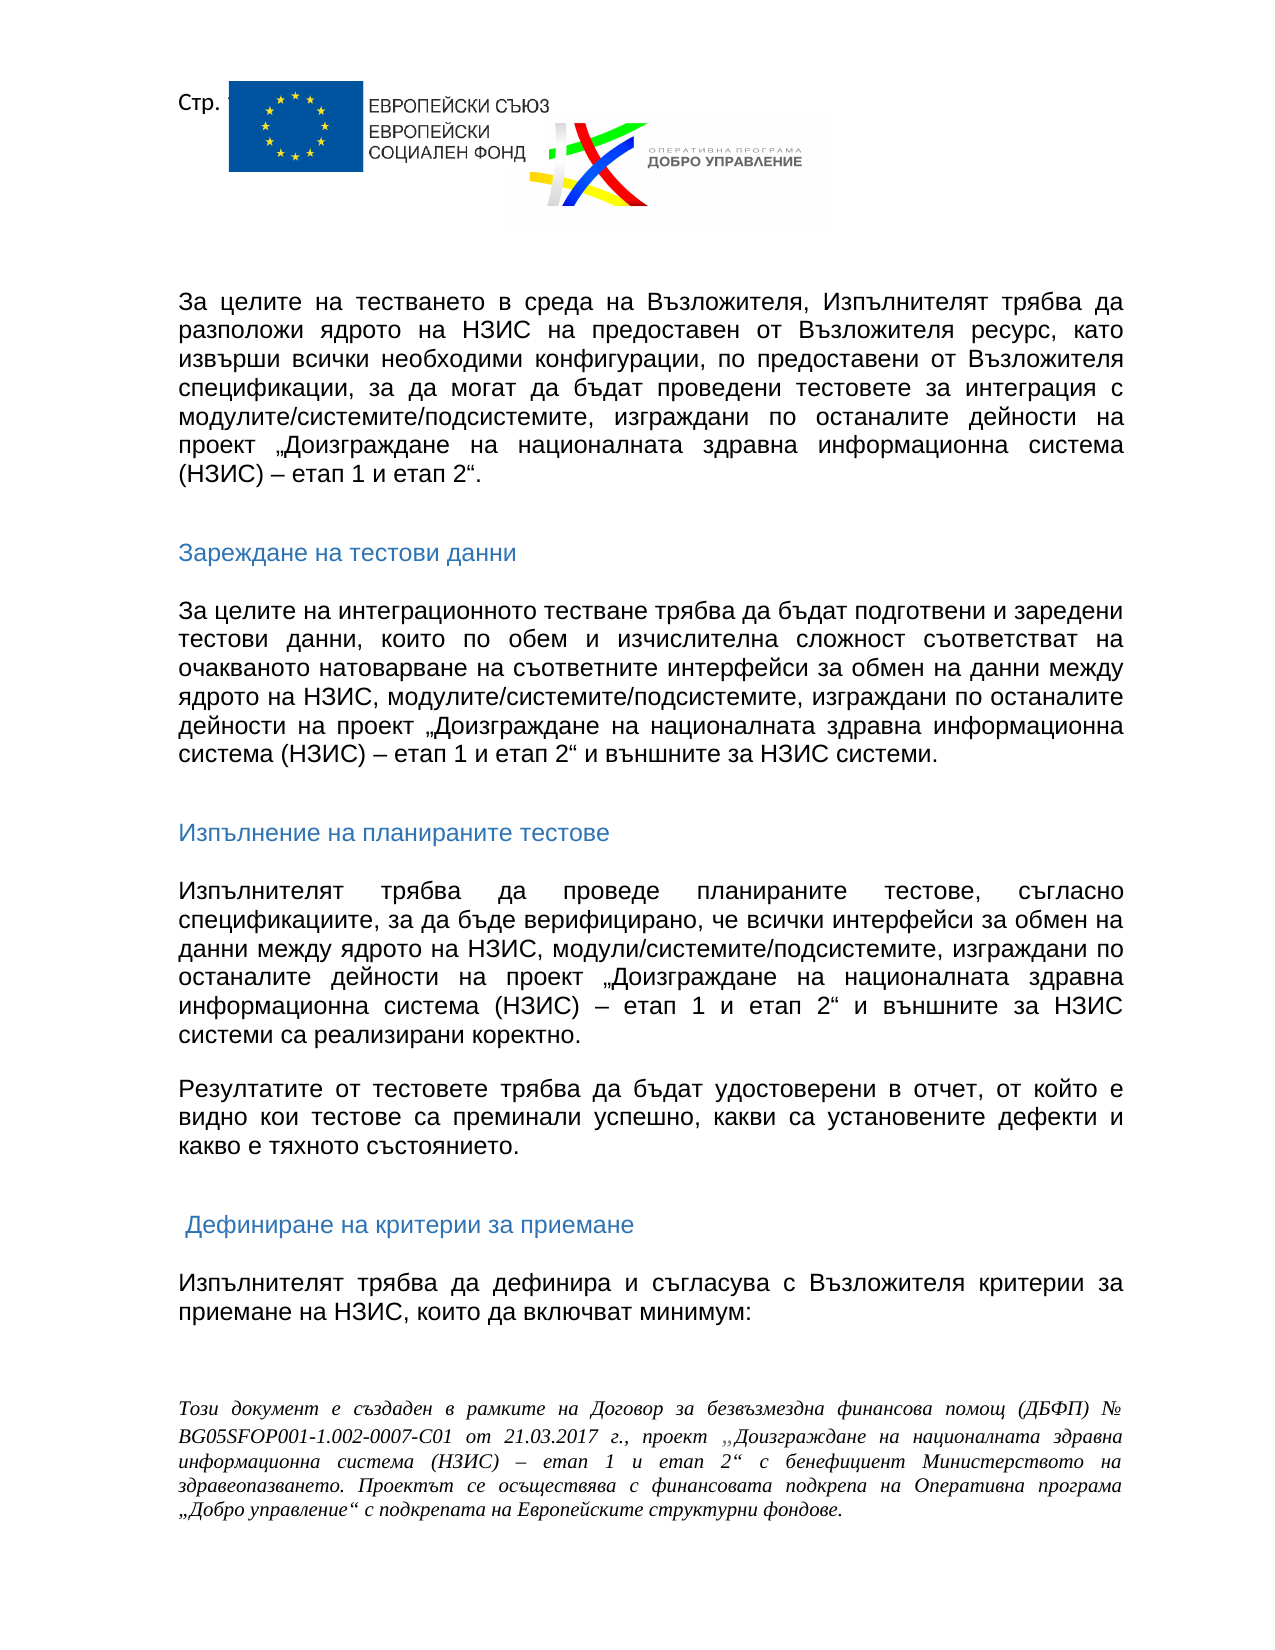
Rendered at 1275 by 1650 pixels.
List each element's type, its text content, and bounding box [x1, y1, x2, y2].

text Изпълнителят трябва да дефинира и съгласува с Възложителя критерии за приемане на НЗИС, които да включват минимум: [178, 1268, 1125, 1325]
subtitle Дефиниране на критерии за приемане [178, 1210, 1125, 1238]
text Резултатите от тестовете трябва да бъдат удостоверени в отчет, от който е видно кои тестове са преминали успешно, какви са установените дефекти и какво е тяхното състоянието. [178, 1073, 1125, 1160]
text За целите на интеграционното тестване трябва да бъдат подготвени и заредени тестови данни, които по обем и изчислителна сложност съответстват на очакваното натоварване на съответните интерфейси за обмен на данни между ядрото на НЗИС, модулите/системите/подсистемите, изграждани по останалите дейности на проект „Доизграждане на националната здравна информационна система (НЗИС) – етап 1 и етап 2“ и външните за НЗИС системи. [178, 596, 1125, 768]
subtitle Зареждане на тестови данни [178, 538, 1125, 566]
text Изпълнителят трябва да проведе планираните тестове, съгласно спецификациите, за да бъде верифицирано, че всички интерфейси за обмен на данни между ядрото на НЗИС, модули/системите/подсистемите, изграждани по останалите дейности на проект „Доизграждане на националната здравна информационна система (НЗИС) – етап 1 и етап 2“ и външните за НЗИС системи са реализирани коректно. [178, 876, 1125, 1048]
text За целите на тестването в среда на Възложителя, Изпълнителят трябва да разположи ядрото на НЗИС на предоставен от Възложителя ресурс, като извърши всички необходими конфигурации, по предоставени от Възложителя спецификации, за да могат да бъдат проведени тестовете за интеграция с модулите/системите/подсистемите, изграждани по останалите дейности на проект „Доизграждане на националната здравна информационна система (НЗИС) – етап 1 и етап 2“. [178, 286, 1125, 488]
subtitle Изпълнение на планираните тестове [178, 818, 1125, 847]
